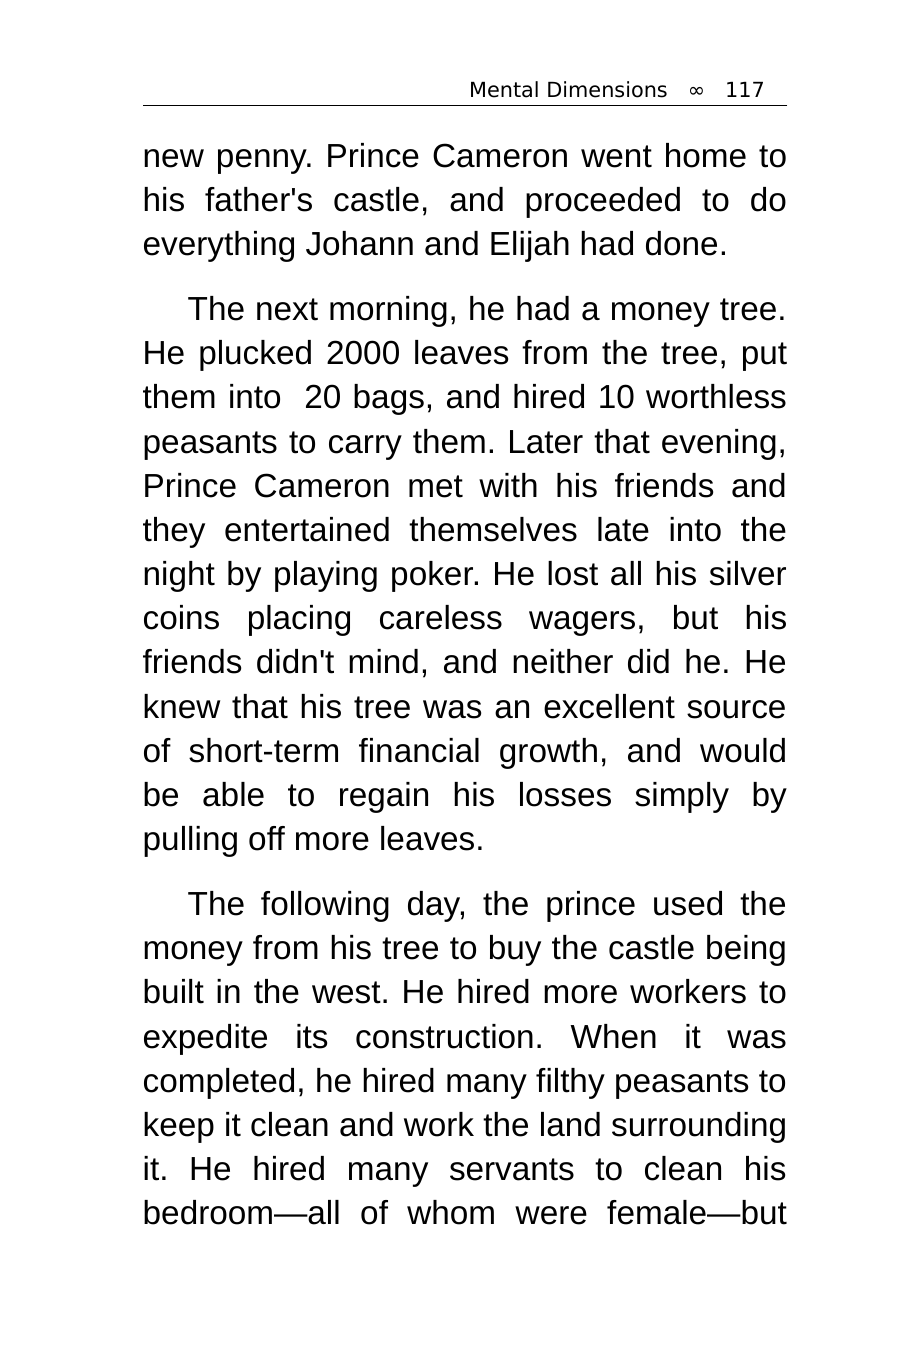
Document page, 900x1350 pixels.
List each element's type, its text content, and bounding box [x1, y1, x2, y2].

text The following day, the prince used the money from his tree to buy the castle being built in the west. He hired more workers to expedite its construction. When it was completed, he hired many filthy peasants to keep it clean and work the land surrounding it. He hired many servants to clean his bedroom—all of whom were female—but [142, 884, 787, 1232]
text new penny. Prince Cameron went home to his father's castle, and proceeded to do everything Johann and Elijah had done. [142, 136, 787, 263]
text The next morning, he had a money tree. He plucked 2000 leaves from the tree, put them into 20 bags, and hired 10 worthless peasants to carry them. Later that evening, Prince Cameron met with his friends and they entertained themselves late into the night by playing poker. He lost all his silver coins placing careless wagers, but his friends didn't mind, and neither did he. He knew that his tree was an excellent source of short-term financial growth, and would be able to regain his losses simply by pulling off more leaves. [142, 289, 787, 858]
